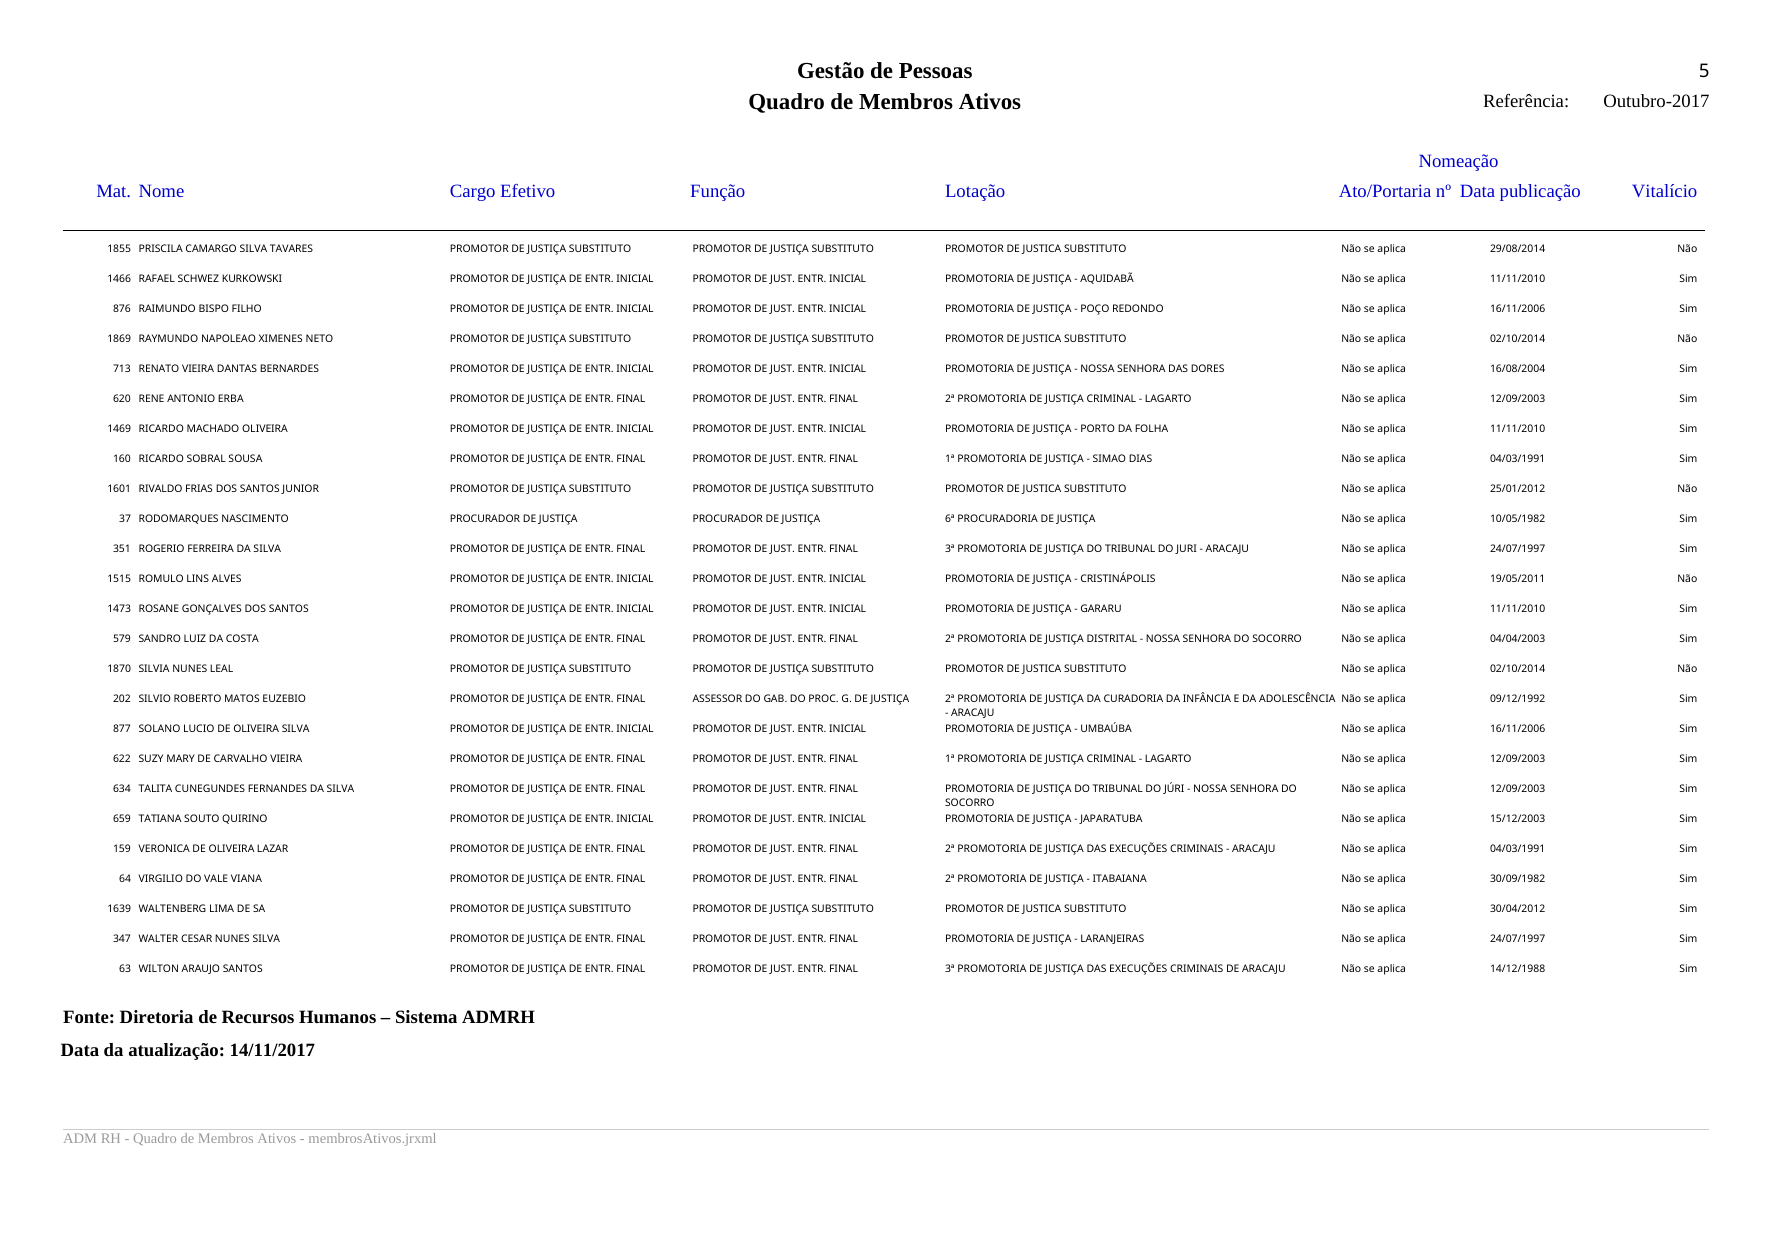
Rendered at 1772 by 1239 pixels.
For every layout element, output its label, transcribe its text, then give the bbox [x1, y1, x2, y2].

table_cell [684, 661, 692, 690]
table_cell [939, 481, 945, 510]
table_cell 1473 [69, 601, 131, 630]
table_cell 347 [69, 931, 131, 960]
table_cell [131, 180, 138, 229]
table_cell 1469 [69, 421, 131, 450]
table_cell PROMOTOR DE JUST. ENTR. INICIAL [692, 721, 938, 750]
table_cell PROMOTORIA DE JUSTIÇA - UMBAÚBA [945, 721, 1336, 750]
table_cell PROMOTOR DE JUSTIÇA DE ENTR. INICIAL [450, 721, 684, 750]
table_cell 202 [69, 691, 131, 720]
table_cell [939, 721, 945, 750]
table_cell [131, 601, 138, 630]
table_cell [939, 751, 945, 780]
table_cell [1697, 180, 1771, 229]
table_cell PROMOTOR DE JUSTIÇA DE ENTR. INICIAL [450, 571, 684, 600]
table_cell Não se aplica [1341, 541, 1454, 570]
table_cell [0, 180, 69, 229]
table_cell [131, 841, 138, 870]
table_cell Quadro de Membros Ativos [303, 89, 1466, 120]
table_cell [1336, 421, 1341, 450]
table_cell [0, 120, 1771, 150]
table_cell [444, 421, 449, 450]
table_cell [1336, 811, 1341, 840]
table_cell PROMOTORIA DE JUSTIÇA - PORTO DA FOLHA [945, 421, 1336, 450]
table_cell [1336, 901, 1341, 930]
table_cell [684, 781, 692, 810]
table_cell PROMOTOR DE JUST. ENTR. INICIAL [692, 301, 938, 330]
table_cell VERONICA DE OLIVEIRA LAZAR [138, 841, 443, 870]
table_cell PROMOTOR DE JUST. ENTR. INICIAL [692, 421, 938, 450]
table_cell [1336, 961, 1341, 990]
table_cell [684, 271, 692, 300]
table_cell PROMOTOR DE JUSTIÇA DE ENTR. FINAL [450, 871, 684, 900]
table_cell 1639 [69, 901, 131, 930]
table_cell Não se aplica [1341, 571, 1454, 600]
table_cell PROMOTOR DE JUSTIÇA SUBSTITUTO [692, 331, 938, 360]
table_cell PROMOTOR DE JUST. ENTR. FINAL [692, 931, 938, 960]
table_cell [939, 571, 945, 600]
table_cell 30/04/2012 [1454, 901, 1580, 930]
table_cell SANDRO LUIZ DA COSTA [138, 631, 443, 660]
table_cell [684, 331, 692, 360]
table_cell Sim [1585, 811, 1697, 840]
table_cell PROMOTORIA DE JUSTIÇA - AQUIDABÃ [945, 271, 1336, 300]
table_cell Nome [138, 180, 203, 229]
table_cell PROMOTOR DE JUSTICA SUBSTITUTO [945, 331, 1336, 360]
table_cell [1583, 180, 1618, 229]
table_cell PROMOTOR DE JUSTIÇA SUBSTITUTO [692, 241, 938, 270]
table_cell [684, 721, 692, 750]
table_cell [0, 871, 69, 900]
table_cell [684, 601, 692, 630]
table_cell 16/11/2006 [1454, 721, 1580, 750]
table_cell Não se aplica [1341, 271, 1454, 300]
table_cell 659 [69, 811, 131, 840]
table_cell [444, 601, 449, 630]
table_cell [1697, 451, 1771, 480]
table_cell [1336, 631, 1341, 660]
table_cell 11/11/2010 [1454, 271, 1580, 300]
table_cell Sim [1585, 781, 1697, 810]
table_cell TATIANA SOUTO QUIRINO [138, 811, 443, 840]
table_cell PROMOTOR DE JUSTIÇA DE ENTR. INICIAL [450, 361, 684, 390]
table_cell [131, 571, 138, 600]
table_cell Não se aplica [1341, 901, 1454, 930]
table_cell Sim [1585, 451, 1697, 480]
table_cell WILTON ARAUJO SANTOS [138, 961, 443, 990]
table_cell [939, 631, 945, 660]
table_cell RAYMUNDO NAPOLEAO XIMENES NETO [138, 331, 443, 360]
table_cell [1697, 421, 1771, 450]
table_cell [1697, 541, 1771, 570]
table_cell PROMOTOR DE JUSTICA SUBSTITUTO [945, 481, 1336, 510]
table_cell PROMOTOR DE JUST. ENTR. FINAL [692, 961, 938, 990]
table_cell PROMOTOR DE JUSTIÇA DE ENTR. INICIAL [450, 301, 684, 330]
table_cell SOLANO LUCIO DE OLIVEIRA SILVA [138, 721, 443, 750]
table_cell [131, 511, 138, 540]
table_cell [0, 511, 69, 540]
table_cell RAFAEL SCHWEZ KURKOWSKI [138, 271, 443, 300]
table_cell [0, 961, 69, 990]
table_cell [1580, 931, 1585, 960]
table_cell [131, 811, 138, 840]
table_cell Sim [1585, 631, 1697, 660]
table_cell [0, 150, 1338, 180]
table_cell PROMOTOR DE JUSTIÇA DE ENTR. INICIAL [450, 811, 684, 840]
table_cell [131, 301, 138, 330]
table_cell [1466, 57, 1555, 84]
table_cell [684, 961, 692, 990]
table_cell 3ª PROMOTORIA DE JUSTIÇA DAS EXECUÇÕES CRIMINAIS DE ARACAJU [945, 961, 1336, 990]
table_cell ASSESSOR DO GAB. DO PROC. G. DE JUSTIÇA [692, 691, 938, 720]
table_cell [1336, 541, 1341, 570]
table_cell [444, 571, 449, 600]
table_cell [1697, 781, 1771, 810]
table_cell [1709, 1039, 1771, 1068]
table_cell [0, 691, 69, 720]
table_cell Sim [1585, 931, 1697, 960]
table_cell 30/09/1982 [1454, 871, 1580, 900]
table_cell [1580, 841, 1585, 870]
table_cell PROMOTORIA DE JUSTIÇA - NOSSA SENHORA DAS DORES [945, 361, 1336, 390]
table_cell Ato/Portaria nº [1339, 180, 1457, 229]
table_cell RIVALDO FRIAS DOS SANTOS JUNIOR [138, 481, 443, 510]
table_cell PROMOTOR DE JUST. ENTR. FINAL [692, 451, 938, 480]
table_cell [1580, 871, 1585, 900]
table_cell 5 [1555, 57, 1709, 84]
table_cell Sim [1585, 961, 1697, 990]
table_cell [131, 781, 138, 810]
table_cell [1580, 571, 1585, 600]
table_cell Não [1585, 241, 1697, 270]
table_cell 713 [69, 361, 131, 390]
table_cell PROMOTOR DE JUSTIÇA DE ENTR. FINAL [450, 391, 684, 420]
table_cell [444, 781, 449, 810]
table_cell RENE ANTONIO ERBA [138, 391, 443, 420]
table_cell [444, 391, 449, 420]
table_cell [1580, 481, 1585, 510]
table_cell [684, 481, 692, 510]
table_cell [444, 631, 449, 660]
table_cell WALTER CESAR NUNES SILVA [138, 931, 443, 960]
table_cell Sim [1585, 691, 1697, 720]
table_cell 634 [69, 781, 131, 810]
table_cell [0, 301, 69, 330]
table_cell Sim [1585, 901, 1697, 930]
table_cell 04/03/1991 [1454, 451, 1580, 480]
table_cell Não se aplica [1341, 961, 1454, 990]
table_cell [0, 721, 69, 750]
table_cell [1697, 931, 1771, 960]
table_cell [0, 541, 69, 570]
table_cell [1697, 601, 1771, 630]
table_cell [1466, 90, 1483, 118]
table_cell [131, 481, 138, 510]
table_cell [1580, 301, 1585, 330]
table_cell PROMOTOR DE JUSTIÇA DE ENTR. INICIAL [450, 421, 684, 450]
table_cell Lotação [945, 180, 1043, 229]
table_cell [1697, 391, 1771, 420]
table_cell 2ª PROMOTORIA DE JUSTIÇA - ITABAIANA [945, 871, 1336, 900]
table_cell PROMOTOR DE JUSTIÇA SUBSTITUTO [692, 661, 938, 690]
table_cell [131, 451, 138, 480]
table_cell [1336, 481, 1341, 510]
table_cell [939, 811, 945, 840]
table_cell PROMOTOR DE JUSTIÇA SUBSTITUTO [450, 241, 684, 270]
table_cell 11/11/2010 [1454, 601, 1580, 630]
table_cell [1336, 391, 1341, 420]
table_cell [939, 421, 945, 450]
table_cell [0, 990, 1771, 1006]
table_cell [939, 451, 945, 480]
table_cell [131, 361, 138, 390]
table_cell [0, 90, 303, 118]
table_cell [1336, 511, 1341, 540]
table_cell [131, 871, 138, 900]
table_cell [1709, 1129, 1771, 1153]
table_cell [203, 180, 449, 229]
table_cell [1697, 901, 1771, 930]
table_cell SUZY MARY DE CARVALHO VIEIRA [138, 751, 443, 780]
table_cell Outubro-2017 [1583, 90, 1709, 118]
table_cell [131, 331, 138, 360]
table_cell 25/01/2012 [1454, 481, 1580, 510]
table_cell [0, 1039, 60, 1068]
table_cell [1336, 271, 1341, 300]
table_cell [444, 271, 449, 300]
table_cell 12/09/2003 [1454, 391, 1580, 420]
table_cell PROMOTOR DE JUSTIÇA SUBSTITUTO [450, 481, 684, 510]
table_cell Não se aplica [1341, 451, 1454, 480]
table_cell [1580, 331, 1585, 360]
table_cell [1580, 751, 1585, 780]
table_cell [1697, 811, 1771, 840]
table_cell Não se aplica [1341, 691, 1454, 720]
table_cell [0, 232, 1771, 241]
table_cell [1697, 331, 1771, 360]
table_cell [1580, 451, 1585, 480]
table_cell 579 [69, 631, 131, 660]
table_cell [1709, 57, 1771, 84]
table_cell [0, 931, 69, 960]
table_cell 2ª PROMOTORIA DE JUSTIÇA DA CURADORIA DA INFÂNCIA E DA ADOLESCÊNCIA - ARACAJU [945, 691, 1336, 720]
table_cell PROMOTOR DE JUSTIÇA DE ENTR. FINAL [450, 841, 684, 870]
table_cell PROMOTOR DE JUSTIÇA DE ENTR. FINAL [450, 631, 684, 660]
table_cell 351 [69, 541, 131, 570]
table_cell PRISCILA CAMARGO SILVA TAVARES [138, 241, 443, 270]
table_cell [0, 571, 69, 600]
table_cell [1580, 541, 1585, 570]
table_cell [131, 661, 138, 690]
table_cell [1697, 511, 1771, 540]
table_cell [684, 901, 692, 930]
table_cell 10/05/1982 [1454, 511, 1580, 540]
table_cell Gestão de Pessoas [303, 57, 1466, 85]
table_cell RODOMARQUES NASCIMENTO [138, 511, 443, 540]
table_cell [1697, 361, 1771, 390]
table_cell [1336, 721, 1341, 750]
table_cell Não se aplica [1341, 421, 1454, 450]
table_cell WALTENBERG LIMA DE SA [138, 901, 443, 930]
table_cell [1697, 571, 1771, 600]
table_cell [1697, 271, 1771, 300]
table_cell 2ª PROMOTORIA DE JUSTIÇA CRIMINAL - LAGARTO [945, 391, 1336, 420]
table_cell PROMOTOR DE JUSTIÇA DE ENTR. FINAL [450, 691, 684, 720]
table_cell [1580, 691, 1585, 720]
table_cell TALITA CUNEGUNDES FERNANDES DA SILVA [138, 781, 443, 810]
table_cell [684, 931, 692, 960]
table_cell 1466 [69, 271, 131, 300]
table_cell Sim [1585, 301, 1697, 330]
table_cell ROMULO LINS ALVES [138, 571, 443, 600]
table_cell [1336, 451, 1341, 480]
table_cell Não se aplica [1341, 481, 1454, 510]
table_cell [444, 871, 449, 900]
table_cell [1578, 150, 1771, 180]
table_cell [0, 811, 69, 840]
table_cell PROMOTOR DE JUSTIÇA DE ENTR. FINAL [450, 541, 684, 570]
table_cell [939, 961, 945, 990]
table_cell [131, 541, 138, 570]
table_cell [1697, 301, 1771, 330]
table_cell [1336, 841, 1341, 870]
table_cell [131, 961, 138, 990]
table_cell Sim [1585, 721, 1697, 750]
table_cell Não se aplica [1341, 721, 1454, 750]
table_cell PROMOTOR DE JUSTIÇA DE ENTR. FINAL [450, 751, 684, 780]
table_cell [1580, 901, 1585, 930]
table_cell Não se aplica [1341, 241, 1454, 270]
table_cell PROMOTORIA DE JUSTIÇA - CRISTINÁPOLIS [945, 571, 1336, 600]
table_cell Sim [1585, 421, 1697, 450]
table_cell PROMOTOR DE JUST. ENTR. INICIAL [692, 361, 938, 390]
table_cell [939, 271, 945, 300]
table_cell [0, 421, 69, 450]
table_cell [939, 331, 945, 360]
table_cell [0, 241, 69, 270]
table_cell 04/03/1991 [1454, 841, 1580, 870]
table_cell 29/08/2014 [1454, 241, 1580, 270]
table_cell [684, 511, 692, 540]
table_cell [0, 601, 69, 630]
table_cell PROMOTOR DE JUSTICA SUBSTITUTO [945, 661, 1336, 690]
table_cell [939, 511, 945, 540]
table_cell [0, 391, 69, 420]
table_cell RENATO VIEIRA DANTAS BERNARDES [138, 361, 443, 390]
table_cell [0, 751, 69, 780]
table_cell [0, 331, 69, 360]
table_cell 1ª PROMOTORIA DE JUSTIÇA CRIMINAL - LAGARTO [945, 751, 1336, 780]
table_cell [444, 511, 449, 540]
table_cell [1336, 331, 1341, 360]
table_cell [444, 841, 449, 870]
table_cell Data publicação [1457, 180, 1583, 229]
table_cell [1580, 811, 1585, 840]
table_cell VIRGILIO DO VALE VIANA [138, 871, 443, 900]
table_cell [444, 361, 449, 390]
table_cell [0, 901, 69, 930]
table_cell [1580, 241, 1585, 270]
table_cell [1580, 961, 1585, 990]
table_cell PROMOTOR DE JUSTIÇA SUBSTITUTO [450, 661, 684, 690]
table_cell [939, 931, 945, 960]
table_cell Não se aplica [1341, 511, 1454, 540]
table_cell Não se aplica [1341, 301, 1454, 330]
table_cell [1697, 871, 1771, 900]
table_cell [684, 871, 692, 900]
table_cell PROMOTOR DE JUSTIÇA DE ENTR. INICIAL [450, 601, 684, 630]
table_cell PROMOTOR DE JUST. ENTR. FINAL [692, 541, 938, 570]
table_cell [444, 331, 449, 360]
table_cell [0, 1068, 1771, 1129]
table_cell Nomeação [1339, 150, 1578, 180]
table_cell 64 [69, 871, 131, 900]
table_cell 2ª PROMOTORIA DE JUSTIÇA DAS EXECUÇÕES CRIMINAIS - ARACAJU [945, 841, 1336, 870]
table_cell [1336, 601, 1341, 630]
table_cell PROCURADOR DE JUSTIÇA [692, 511, 938, 540]
table_cell [1336, 931, 1341, 960]
table_cell PROMOTOR DE JUST. ENTR. INICIAL [692, 271, 938, 300]
table_cell [939, 901, 945, 930]
table_cell [939, 841, 945, 870]
table_cell 6ª PROCURADORIA DE JUSTIÇA [945, 511, 1336, 540]
table_cell [0, 361, 69, 390]
table_cell [131, 931, 138, 960]
table_cell [939, 781, 945, 810]
table_cell [684, 361, 692, 390]
table_cell [684, 421, 692, 450]
table_cell PROMOTOR DE JUSTIÇA DE ENTR. INICIAL [450, 271, 684, 300]
table_cell Não se aplica [1341, 391, 1454, 420]
table_cell Sim [1585, 601, 1697, 630]
table_cell [939, 541, 945, 570]
table_cell [684, 301, 692, 330]
table_cell [131, 721, 138, 750]
table_cell 876 [69, 301, 131, 330]
table_cell 1ª PROMOTORIA DE JUSTIÇA - SIMAO DIAS [945, 451, 1336, 480]
table_cell 02/10/2014 [1454, 331, 1580, 360]
table_cell [1697, 661, 1771, 690]
table_cell 1855 [69, 241, 131, 270]
table_cell 02/10/2014 [1454, 661, 1580, 690]
table_cell [1580, 361, 1585, 390]
table_cell Sim [1585, 361, 1697, 390]
table_cell [939, 361, 945, 390]
table_cell 1870 [69, 661, 131, 690]
table_cell [1580, 721, 1585, 750]
table_cell Não se aplica [1341, 841, 1454, 870]
table_cell [444, 961, 449, 990]
table_cell [444, 451, 449, 480]
table_cell [939, 661, 945, 690]
table_cell PROMOTOR DE JUST. ENTR. FINAL [692, 841, 938, 870]
table_cell [684, 180, 690, 229]
table_cell PROCURADOR DE JUSTIÇA [450, 511, 684, 540]
table_cell 12/09/2003 [1454, 751, 1580, 780]
table_cell Não se aplica [1341, 871, 1454, 900]
table_cell [0, 481, 69, 510]
table_cell [939, 241, 945, 270]
table_cell PROMOTOR DE JUST. ENTR. FINAL [692, 391, 938, 420]
table_cell [684, 751, 692, 780]
table_cell Não se aplica [1341, 601, 1454, 630]
table_cell [444, 751, 449, 780]
table_cell [1697, 631, 1771, 660]
table_cell [131, 391, 138, 420]
table_cell [0, 661, 69, 690]
table_cell 16/08/2004 [1454, 361, 1580, 390]
table_cell Sim [1585, 751, 1697, 780]
table_cell PROMOTOR DE JUSTICA SUBSTITUTO [945, 901, 1336, 930]
table_cell 1515 [69, 571, 131, 600]
table_cell 19/05/2011 [1454, 571, 1580, 600]
table_cell [444, 901, 449, 930]
table_cell RICARDO SOBRAL SOUSA [138, 451, 443, 480]
table_cell [1336, 871, 1341, 900]
table_cell [1697, 841, 1771, 870]
table_cell [1580, 781, 1585, 810]
table_cell [1580, 511, 1585, 540]
table_cell 63 [69, 961, 131, 990]
table_cell [1336, 301, 1341, 330]
table_cell [684, 691, 692, 720]
table_cell PROMOTOR DE JUSTIÇA DE ENTR. FINAL [450, 781, 684, 810]
table_cell 09/12/1992 [1454, 691, 1580, 720]
table_cell [1043, 180, 1338, 229]
table_cell 622 [69, 751, 131, 780]
table_cell [1336, 781, 1341, 810]
table_cell [939, 601, 945, 630]
table_cell PROMOTOR DE JUSTICA SUBSTITUTO [945, 241, 1336, 270]
table_cell [131, 691, 138, 720]
table_cell Data da atualização: 14/11/2017 [60, 1039, 1709, 1068]
table_cell PROMOTORIA DE JUSTIÇA - POÇO REDONDO [945, 301, 1336, 330]
table_cell 11/11/2010 [1454, 421, 1580, 450]
table_cell [0, 451, 69, 480]
table_cell ADM RH - Quadro de Membros Ativos - membrosAtivos.jrxml [63, 1130, 1709, 1153]
table_cell 1601 [69, 481, 131, 510]
table_cell ROGERIO FERREIRA DA SILVA [138, 541, 443, 570]
table_cell PROMOTORIA DE JUSTIÇA DO TRIBUNAL DO JÚRI - NOSSA SENHORA DO SOCORRO [945, 781, 1336, 810]
table_cell [444, 931, 449, 960]
table_cell [131, 421, 138, 450]
table_cell [684, 451, 692, 480]
table_cell Função [690, 180, 768, 229]
table_cell PROMOTOR DE JUST. ENTR. INICIAL [692, 571, 938, 600]
table_cell [684, 841, 692, 870]
table_cell [768, 180, 945, 229]
table_cell [1580, 391, 1585, 420]
table_cell [684, 391, 692, 420]
table_cell PROMOTOR DE JUST. ENTR. INICIAL [692, 601, 938, 630]
table_cell [444, 811, 449, 840]
table_cell [684, 241, 692, 270]
table_cell [444, 541, 449, 570]
table_cell PROMOTORIA DE JUSTIÇA - JAPARATUBA [945, 811, 1336, 840]
table_cell [1697, 961, 1771, 990]
table_cell Sim [1585, 841, 1697, 870]
table_cell Sim [1585, 511, 1697, 540]
table_cell Não se aplica [1341, 781, 1454, 810]
table_cell [0, 271, 69, 300]
table_cell [444, 721, 449, 750]
table_cell PROMOTOR DE JUSTIÇA SUBSTITUTO [450, 901, 684, 930]
table_cell 2ª PROMOTORIA DE JUSTIÇA DISTRITAL - NOSSA SENHORA DO SOCORRO [945, 631, 1336, 660]
table_cell Sim [1585, 871, 1697, 900]
table_cell [131, 241, 138, 270]
table_cell PROMOTORIA DE JUSTIÇA - GARARU [945, 601, 1336, 630]
table_cell Vitalício [1619, 180, 1697, 229]
table_cell [1697, 691, 1771, 720]
table_cell 37 [69, 511, 131, 540]
table_cell 16/11/2006 [1454, 301, 1580, 330]
table_cell Não [1585, 331, 1697, 360]
table_cell 15/12/2003 [1454, 811, 1580, 840]
table_cell [1580, 421, 1585, 450]
table_cell Não se aplica [1341, 661, 1454, 690]
table_cell Não se aplica [1341, 361, 1454, 390]
table_cell RAIMUNDO BISPO FILHO [138, 301, 443, 330]
table_cell [1580, 631, 1585, 660]
table_cell RICARDO MACHADO OLIVEIRA [138, 421, 443, 450]
table_cell [1697, 721, 1771, 750]
table_cell [444, 241, 449, 270]
table_cell Não [1585, 661, 1697, 690]
table_cell [939, 691, 945, 720]
table_cell [1336, 241, 1341, 270]
table_cell Não se aplica [1341, 751, 1454, 780]
table_cell PROMOTOR DE JUST. ENTR. FINAL [692, 751, 938, 780]
table_cell 12/09/2003 [1454, 781, 1580, 810]
table_header [0, 0, 1771, 57]
table_cell 160 [69, 451, 131, 480]
table_cell Não [1585, 481, 1697, 510]
table_cell [1709, 90, 1771, 118]
table_cell [939, 301, 945, 330]
table_cell 620 [69, 391, 131, 420]
table_cell Cargo Efetivo [450, 180, 684, 229]
table_cell PROMOTOR DE JUSTIÇA DE ENTR. FINAL [450, 961, 684, 990]
table_cell PROMOTOR DE JUST. ENTR. FINAL [692, 631, 938, 660]
table_cell PROMOTOR DE JUSTIÇA DE ENTR. FINAL [450, 931, 684, 960]
table_cell [1709, 1006, 1771, 1039]
table_cell [444, 481, 449, 510]
table_cell 159 [69, 841, 131, 870]
table_cell SILVIO ROBERTO MATOS EUZEBIO [138, 691, 443, 720]
table_cell 24/07/1997 [1454, 931, 1580, 960]
table_cell Não se aplica [1341, 631, 1454, 660]
table_cell [131, 271, 138, 300]
table_cell [444, 301, 449, 330]
table_cell PROMOTOR DE JUSTIÇA SUBSTITUTO [692, 481, 938, 510]
table_cell Fonte: Diretoria de Recursos Humanos – Sistema ADMRH [63, 1006, 1709, 1039]
table_cell Referência: [1483, 90, 1580, 118]
table_cell PROMOTOR DE JUST. ENTR. FINAL [692, 781, 938, 810]
table_cell 1869 [69, 331, 131, 360]
table_cell [0, 841, 69, 870]
table_cell [1697, 241, 1771, 270]
table_cell [131, 751, 138, 780]
table_cell [0, 57, 303, 84]
table_cell [131, 901, 138, 930]
table_cell [0, 631, 69, 660]
table_cell PROMOTOR DE JUSTIÇA SUBSTITUTO [450, 331, 684, 360]
table_cell Não [1585, 571, 1697, 600]
table_cell Mat. [69, 180, 131, 229]
table_cell [0, 781, 69, 810]
table_cell [444, 691, 449, 720]
table_cell Sim [1585, 271, 1697, 300]
table_cell ROSANE GONÇALVES DOS SANTOS [138, 601, 443, 630]
table_cell [444, 661, 449, 690]
table_cell [684, 811, 692, 840]
table_cell [0, 1129, 63, 1153]
table_cell [1580, 601, 1585, 630]
table_cell [1336, 661, 1341, 690]
table_cell [1580, 271, 1585, 300]
table_cell [1336, 571, 1341, 600]
table_cell PROMOTOR DE JUSTIÇA DE ENTR. FINAL [450, 451, 684, 480]
table_cell [684, 571, 692, 600]
table_cell Não se aplica [1341, 931, 1454, 960]
table_cell [1697, 481, 1771, 510]
table_cell Sim [1585, 541, 1697, 570]
table_cell [131, 631, 138, 660]
table_cell [1336, 361, 1341, 390]
table_cell [939, 391, 945, 420]
table_cell PROMOTOR DE JUSTIÇA SUBSTITUTO [692, 901, 938, 930]
table_cell 3ª PROMOTORIA DE JUSTIÇA DO TRIBUNAL DO JURI - ARACAJU [945, 541, 1336, 570]
table_cell SILVIA NUNES LEAL [138, 661, 443, 690]
table_cell Não se aplica [1341, 331, 1454, 360]
table_cell Não se aplica [1341, 811, 1454, 840]
table_cell [1336, 691, 1341, 720]
table_cell [1336, 751, 1341, 780]
table_cell [0, 1006, 63, 1039]
table_cell 14/12/1988 [1454, 961, 1580, 990]
table_cell [939, 871, 945, 900]
table_cell 04/04/2003 [1454, 631, 1580, 660]
table_cell PROMOTORIA DE JUSTIÇA - LARANJEIRAS [945, 931, 1336, 960]
table_cell Sim [1585, 391, 1697, 420]
table_cell 24/07/1997 [1454, 541, 1580, 570]
table_cell [1697, 751, 1771, 780]
table_cell PROMOTOR DE JUST. ENTR. FINAL [692, 871, 938, 900]
table_cell [684, 631, 692, 660]
table_cell 877 [69, 721, 131, 750]
table_cell [1580, 661, 1585, 690]
table_cell [684, 541, 692, 570]
table_cell PROMOTOR DE JUST. ENTR. INICIAL [692, 811, 938, 840]
